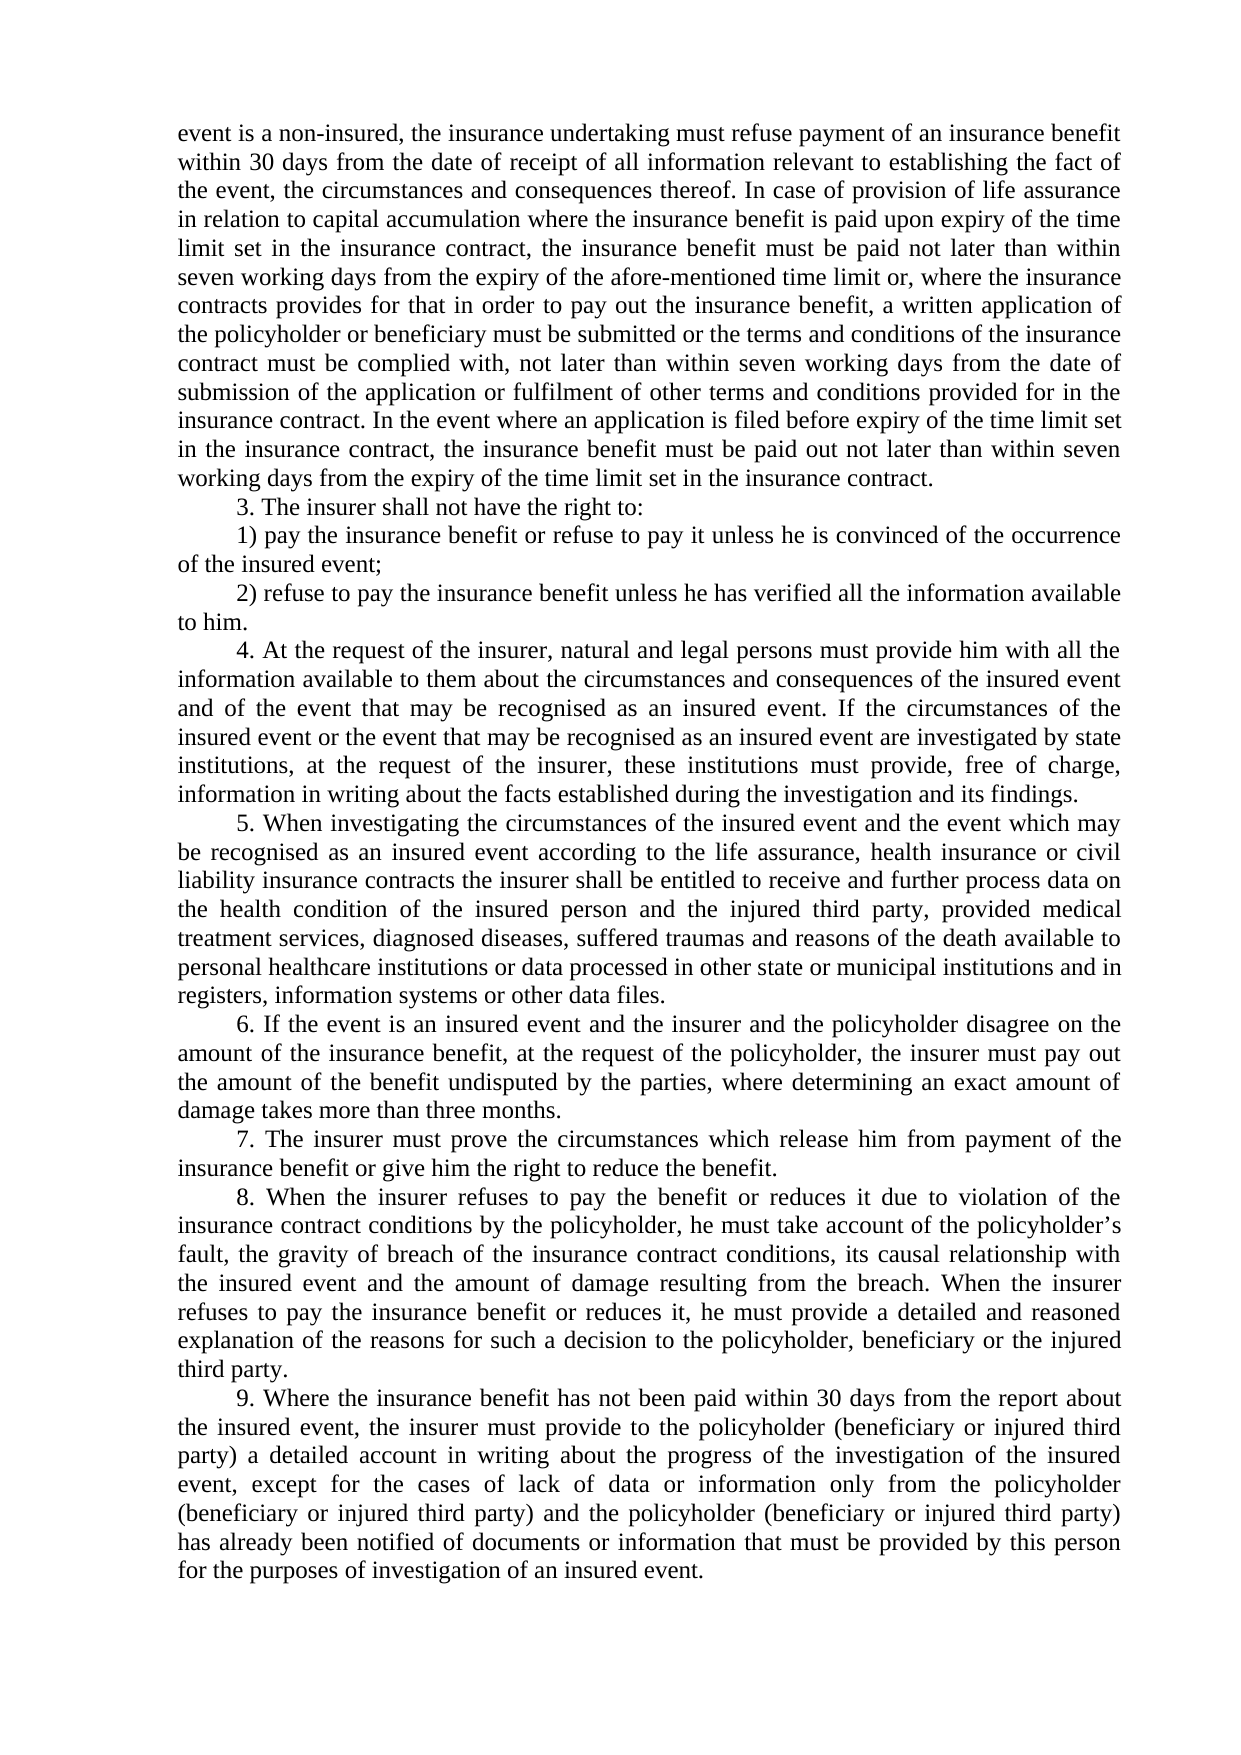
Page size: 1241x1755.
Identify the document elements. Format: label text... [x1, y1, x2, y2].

text 2) refuse to pay the insurance benefit unless he has verified all the information available to him. [177, 578, 1122, 636]
text 6. If the event is an insured event and the insurer and the policyholder disagree on the amount of the insurance benefit, at the request of the policyholder, the insurer must pay out the amount of the benefit undisputed by the parties, where determining an exact amount of damage takes more than three months. [177, 1009, 1122, 1124]
text 3. The insurer shall not have the right to: [177, 492, 1122, 521]
text 1) pay the insurance benefit or refuse to pay it unless he is convinced of the occurrence of the insured event; [177, 521, 1122, 578]
text 9. Where the insurance benefit has not been paid within 30 days from the report about the insured event, the insurer must provide to the policyholder (beneficiary or injured third party) a detailed account in writing about the progress of the investigation of the insured event, except for the cases of lack of data or information only from the policyholder (beneficiary or injured third party) and the policyholder (beneficiary or injured third party) has already been notified of documents or information that must be provided by this person for the purposes of investigation of an insured event. [177, 1383, 1122, 1584]
text event is a non-insured, the insurance undertaking must refuse payment of an insurance benefit within 30 days from the date of receipt of all information relevant to establishing the fact of the event, the circumstances and consequences thereof. In case of provision of life assurance in relation to capital accumulation where the insurance benefit is paid upon expiry of the time limit set in the insurance contract, the insurance benefit must be paid not later than within seven working days from the expiry of the afore-mentioned time limit or, where the insurance contracts provides for that in order to pay out the insurance benefit, a written application of the policyholder or beneficiary must be submitted or the terms and conditions of the insurance contract must be complied with, not later than within seven working days from the date of submission of the application or fulfilment of other terms and conditions provided for in the insurance contract. In the event where an application is filed before expiry of the time limit set in the insurance contract, the insurance benefit must be paid out not later than within seven working days from the expiry of the time limit set in the insurance contract. [177, 118, 1122, 492]
text 7. The insurer must prove the circumstances which release him from payment of the insurance benefit or give him the right to reduce the benefit. [177, 1124, 1122, 1182]
text 5. When investigating the circumstances of the insured event and the event which may be recognised as an insured event according to the life assurance, health insurance or civil liability insurance contracts the insurer shall be entitled to receive and further process data on the health condition of the insured person and the injured third party, provided medical treatment services, diagnosed diseases, suffered traumas and reasons of the death available to personal healthcare institutions or data processed in other state or municipal institutions and in registers, information systems or other data files. [177, 808, 1122, 1009]
text 4. At the request of the insurer, natural and legal persons must provide him with all the information available to them about the circumstances and consequences of the insured event and of the event that may be recognised as an insured event. If the circumstances of the insured event or the event that may be recognised as an insured event are investigated by state institutions, at the request of the insurer, these institutions must provide, free of charge, information in writing about the facts established during the investigation and its findings. [177, 636, 1122, 808]
text 8. When the insurer refuses to pay the benefit or reduces it due to violation of the insurance contract conditions by the policyholder, he must take account of the policyholder’s fault, the gravity of breach of the insurance contract conditions, its causal relationship with the insured event and the amount of damage resulting from the breach. When the insurer refuses to pay the insurance benefit or reduces it, he must provide a detailed and reasoned explanation of the reasons for such a decision to the policyholder, beneficiary or the injured third party. [177, 1182, 1122, 1383]
